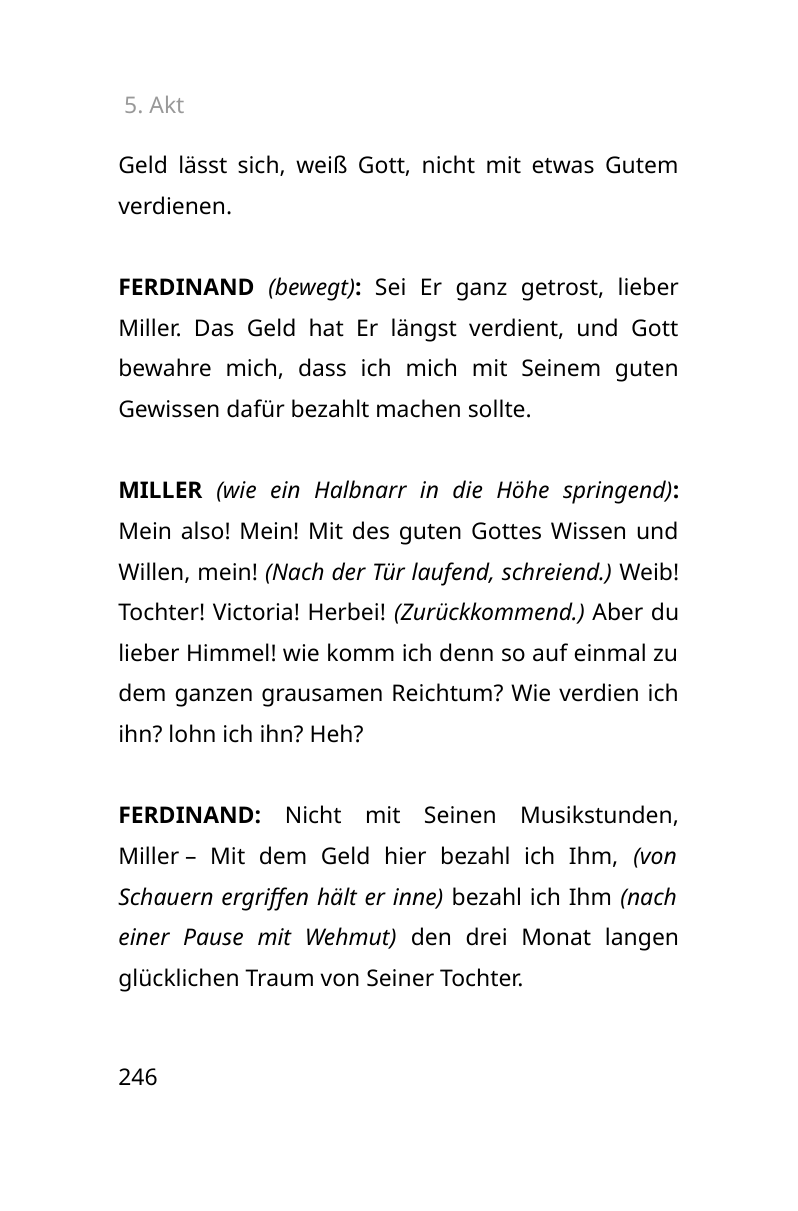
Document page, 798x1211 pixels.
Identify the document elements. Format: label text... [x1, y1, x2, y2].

text FERDINAND (bewegt): Sei Er ganz getrost, lieber Miller. Das Geld hat Er längst verdient, und Gott bewahre mich, dass ich mich mit Seinem guten Gewissen dafür bezahlt machen sollte. [118, 242, 679, 424]
text Geld lässt sich, weiß Gott, nicht mit etwas Gutem verdienen. [118, 149, 679, 221]
text FERDINAND: Nicht mit Seinen Musikstunden, Miller – Mit dem Geld hier bezahl ich Ihm, (von Schauern ergriffen hält er inne) bezahl ich Ihm (nach einer Pause mit Wehmut) den drei Monat langen glücklichen Traum von Seiner Tochter. [118, 770, 679, 993]
text MILLER (wie ein Halbnarr in die Höhe springend): Mein also! Mein! Mit des guten Gottes Wissen und Willen, mein! (Nach der Tür laufend, schreiend.) Weib! Tochter! Victoria! Herbei! (Zurückkommend.) Aber du lieber Himmel! wie komm ich denn so auf einmal zu dem ganzen grausamen Reichtum? Wie verdien ich ihn? lohn ich ihn? Heh? [118, 445, 679, 749]
